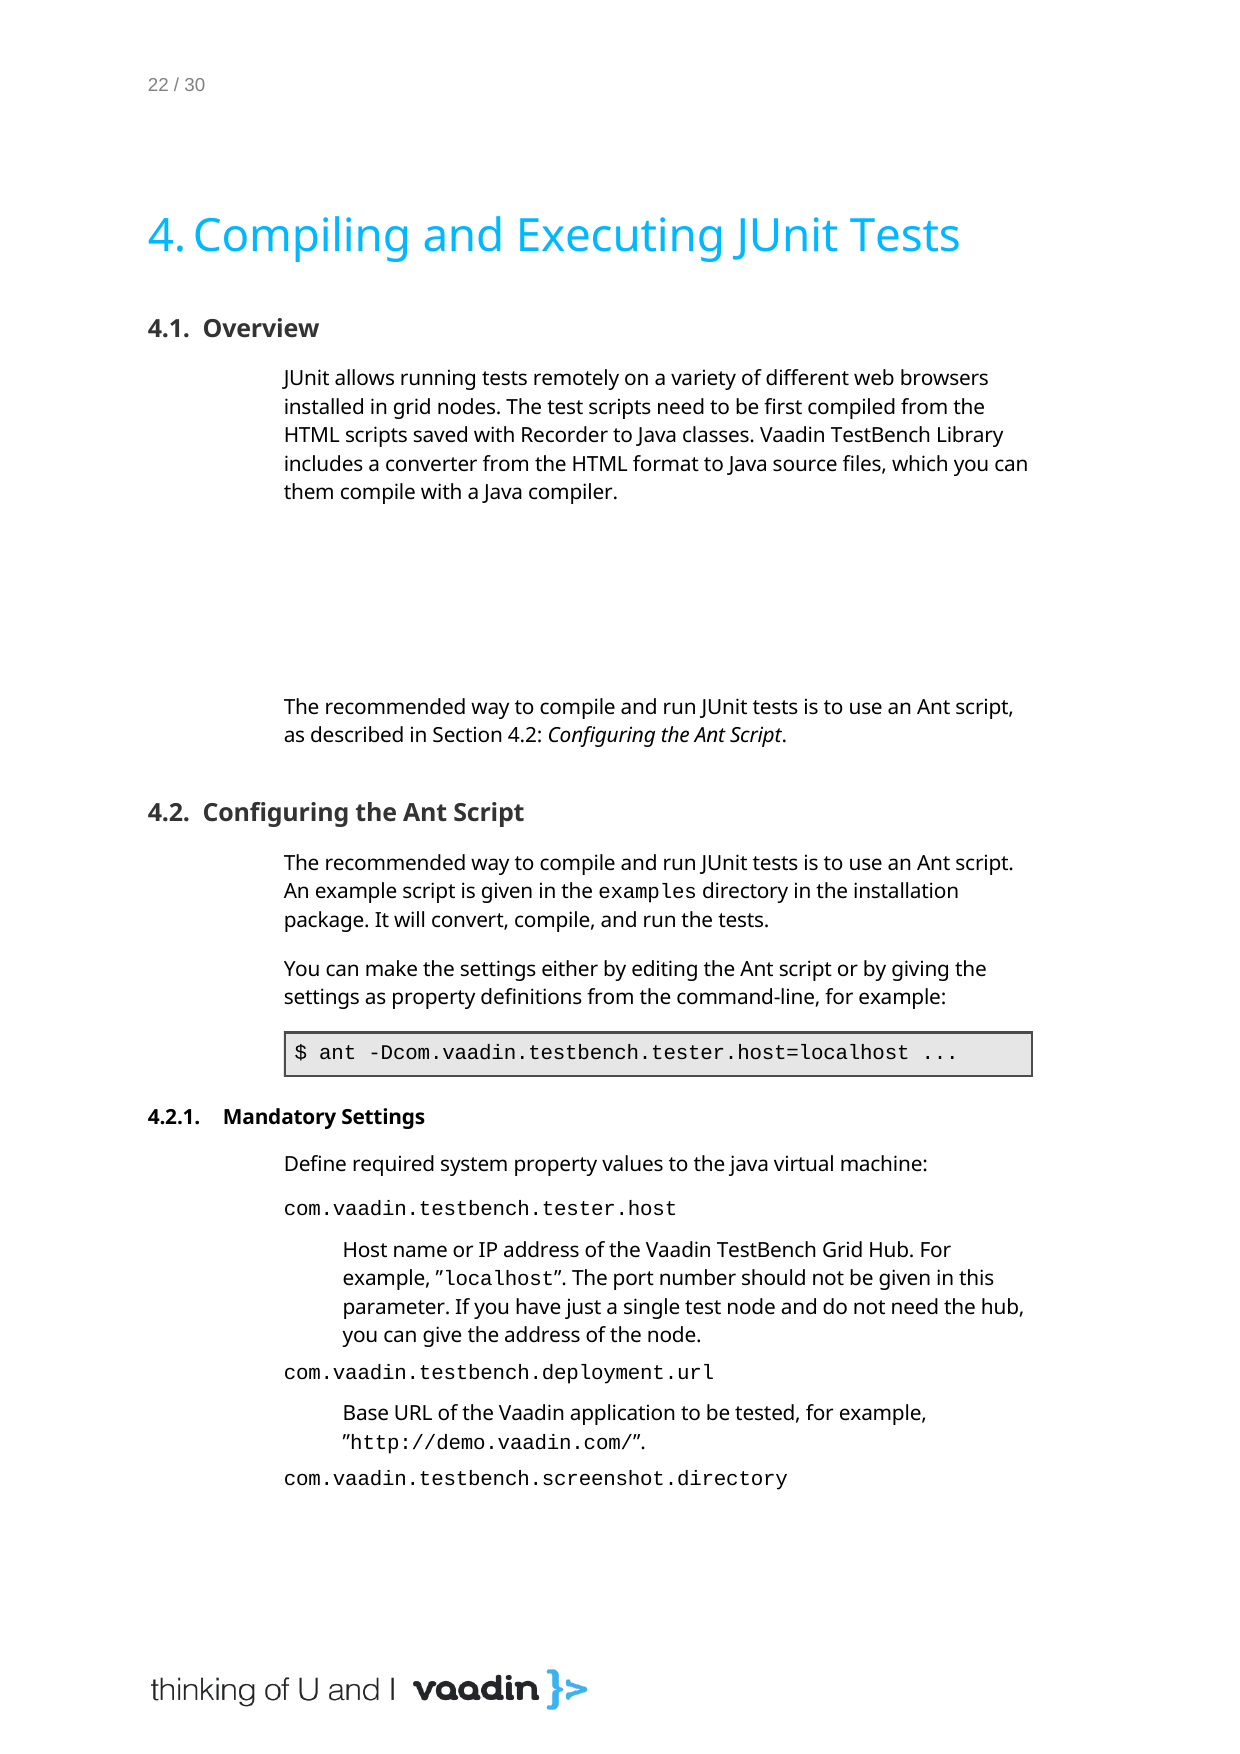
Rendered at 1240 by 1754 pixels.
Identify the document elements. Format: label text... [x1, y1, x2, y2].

text $ ant -Dcom.vaadin.testbench.tester.host=localhost ... [286, 1034, 1031, 1075]
text The recommended way to compile and run JUnit tests is to use an Ant script. An example script is given in the examples directory in the installation package. It will convert, compile, and run the tests. [283, 848, 1033, 933]
subtitle Mandatory Settings [148, 1102, 1033, 1130]
text com.vaadin.testbench.deployment.url [283, 1362, 1033, 1385]
text com.vaadin.testbench.screenshot.directory [283, 1468, 1033, 1492]
text You can make the settings either by editing the Ant script or by giving the settings as property definitions from the command-line, for example: [283, 954, 1033, 1011]
picture [150, 1665, 590, 1712]
subtitle Overview [148, 311, 1033, 345]
subtitle Compiling and Executing JUnit Tests [148, 202, 1033, 264]
text The recommended way to compile and run JUnit tests is to use an Ant script, as described in Section 4.2: Configuring the Ant Script. [283, 692, 1033, 749]
text com.vaadin.testbench.tester.host [283, 1198, 1033, 1222]
text Host name or IP address of the Vaadin TestBench Grid Hub. For example, ”localhost”. The port number should not be given in this parameter. If you have just a single test node and do not need the hub, you can give the address of the node. [342, 1235, 1033, 1349]
text Define required system property values to the java virtual machine: [283, 1149, 1033, 1178]
text Base URL of the Vaadin application to be tested, for example, ”http://demo.vaadin.com/”. [342, 1398, 1033, 1455]
subtitle Configuring the Ant Script [148, 795, 1033, 829]
text JUnit allows running tests remotely on a variety of different web browsers installed in grid nodes. The test scripts need to be first compiled from the HTML scripts saved with Recorder to Java classes. Vaadin TestBench Library includes a converter from the HTML format to Java source files, which you can them compile with a Java compiler. [283, 363, 1033, 506]
